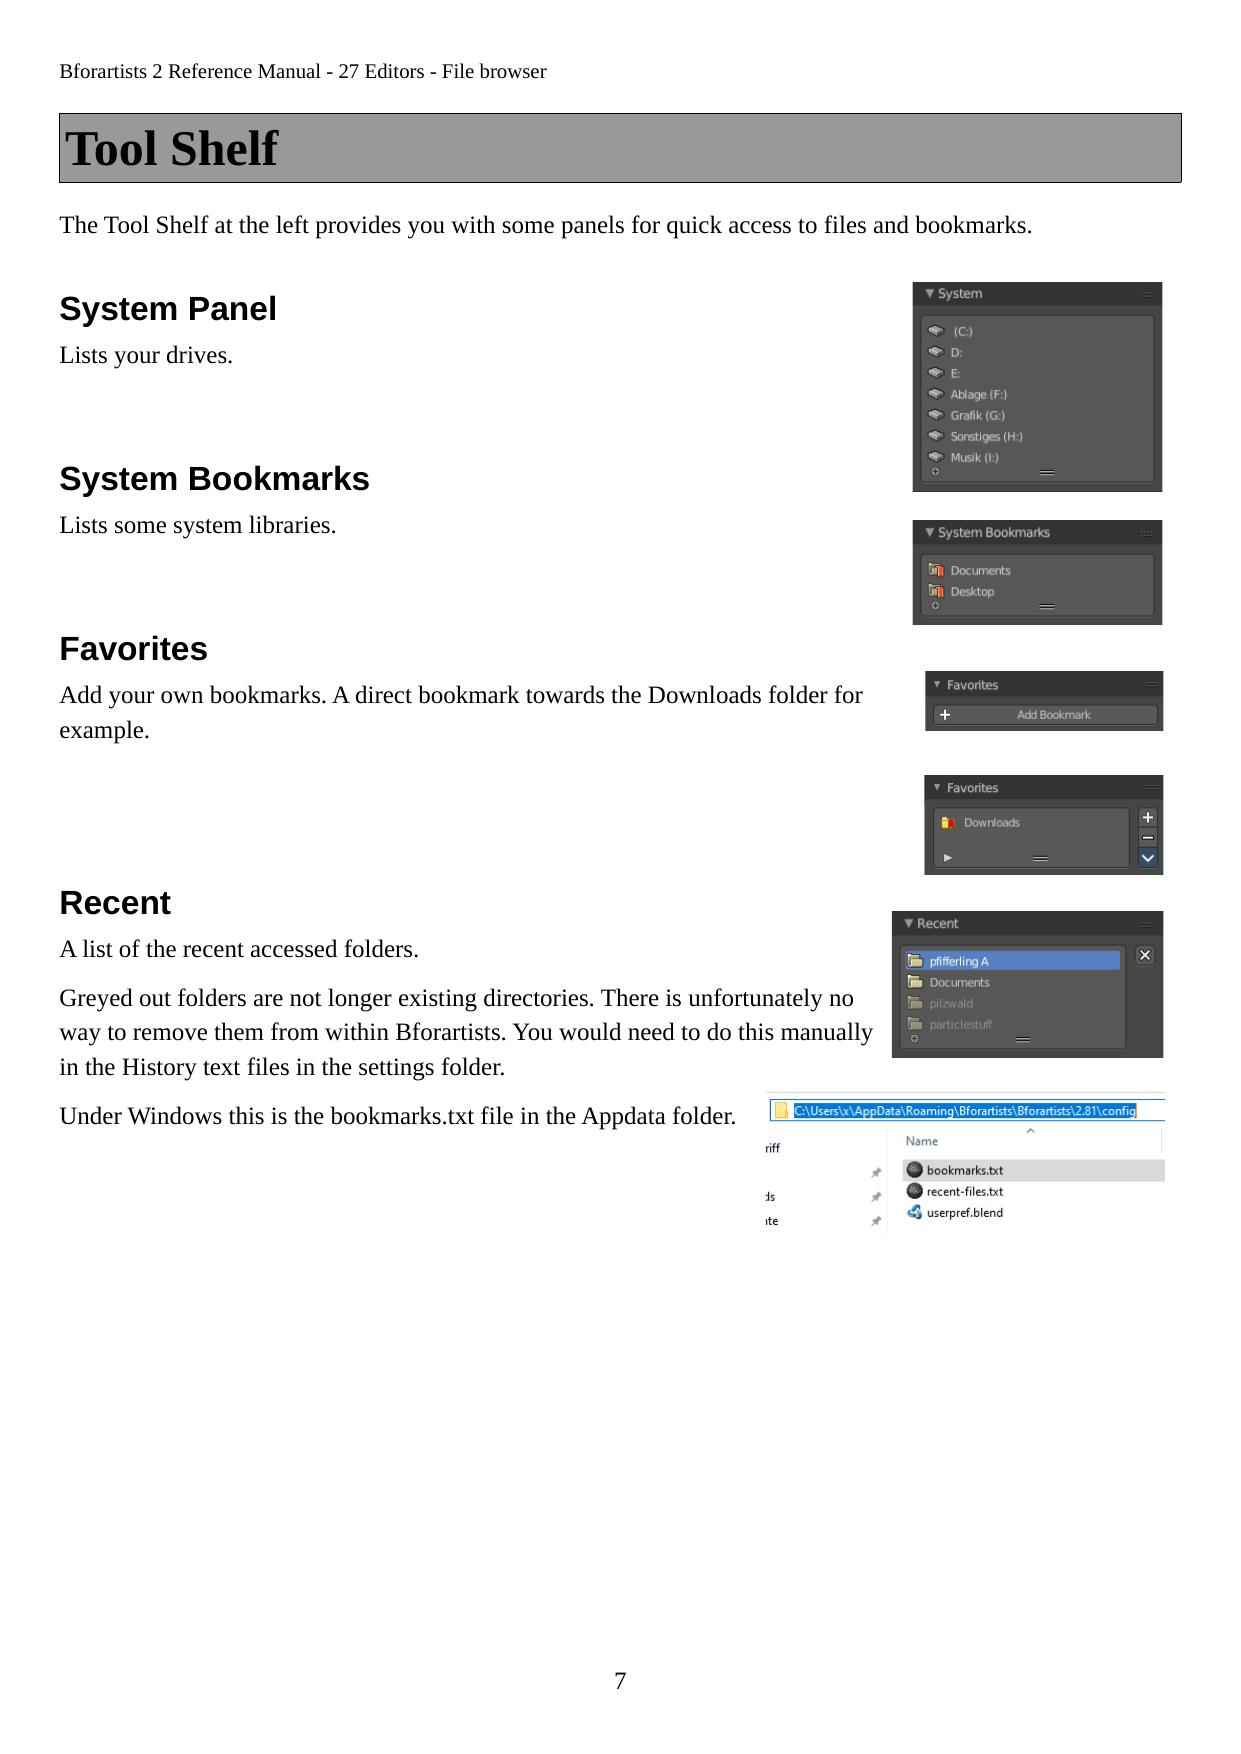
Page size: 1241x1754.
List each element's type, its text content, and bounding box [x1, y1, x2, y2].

text Add your own bookmarks. A direct bookmark towards the Downloads folder for example. [59, 680, 1181, 743]
subtitle Recent [59, 883, 1181, 921]
text Under Windows this is the bookmarks.txt file in the Appdata folder. [59, 1101, 765, 1130]
picture [912, 520, 1163, 625]
table_header Tool Shelf [60, 114, 1181, 182]
picture [765, 1090, 1165, 1237]
picture [891, 911, 1164, 1058]
subtitle System Bookmarks [59, 459, 1181, 498]
text Lists your drives. [59, 340, 912, 369]
picture [925, 671, 1164, 731]
subtitle System Panel [59, 289, 912, 327]
subtitle [1163, 289, 1181, 327]
text [1163, 340, 1181, 369]
text Lists some system libraries. [59, 510, 1181, 539]
text Greyed out folders are not longer existing directories. There is unfortunately no way to remove them from within Bforartists. You would need to do this manually in the History text files in the settings folder. [59, 983, 1181, 1081]
subtitle Favorites [59, 629, 1181, 668]
picture [924, 775, 1164, 875]
text The Tool Shelf at the left provides you with some panels for quick access to files and bookmarks. [59, 211, 1181, 239]
picture [912, 282, 1163, 492]
text A list of the recent accessed folders. [59, 934, 891, 963]
